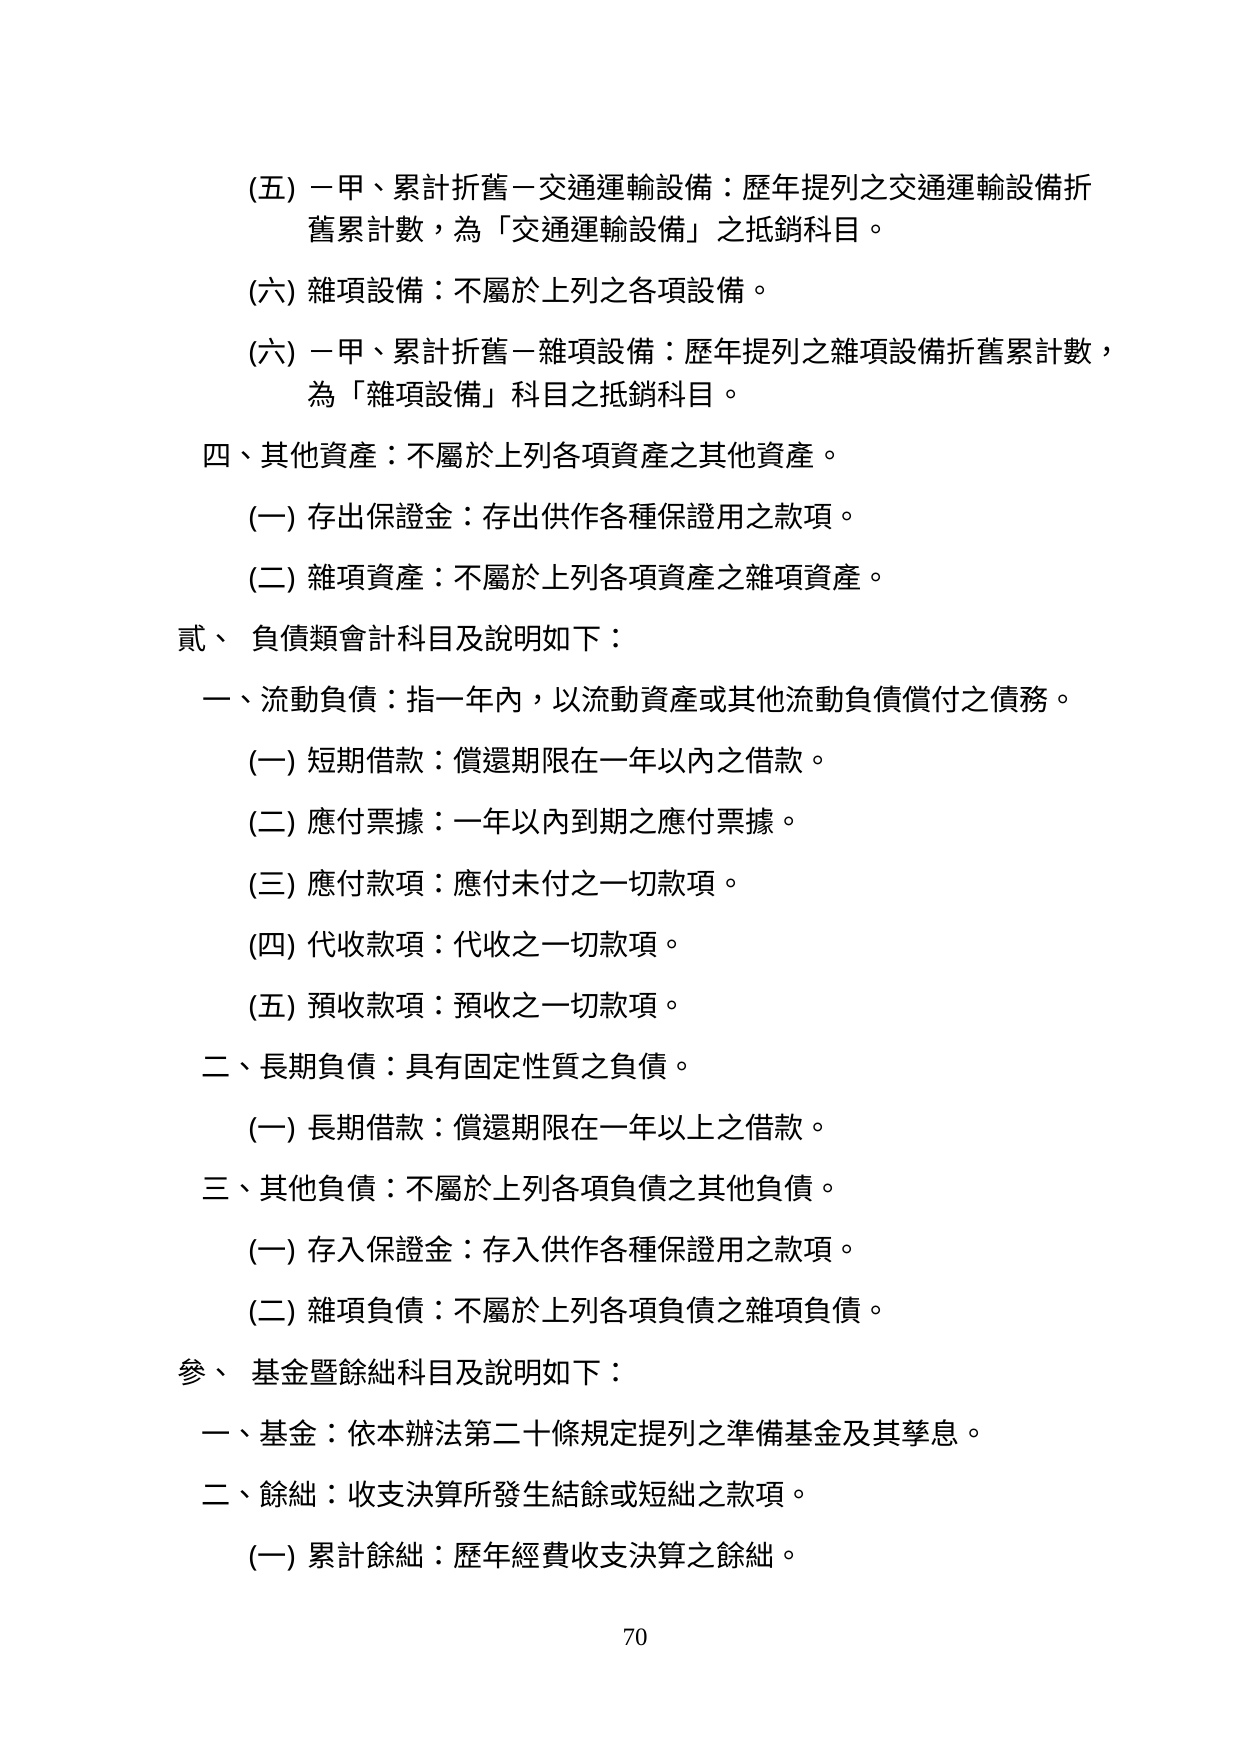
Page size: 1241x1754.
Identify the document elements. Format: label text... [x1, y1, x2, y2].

text 貳、 負債類會計科目及說明如下： [177, 616, 1092, 658]
text (四) 代收款項：代收之一切款項。 [248, 921, 1092, 964]
text (五) 預收款項：預收之一切款項。 [248, 982, 1092, 1025]
text (三) 應付款項：應付未付之一切款項。 [248, 860, 1092, 903]
text 二、餘絀：收支決算所發生結餘或短絀之款項。 [201, 1471, 1092, 1513]
text 一、流動負債：指一年內，以流動資產或其他流動負債償付之債務。 [202, 677, 1092, 719]
text 一、基金：依本辦法第二十條規定提列之準備基金及其孳息。 [201, 1410, 1092, 1452]
text (六) －甲、累計折舊－雜項設備：歷年提列之雜項設備折舊累計數，為「雜項設備」科目之抵銷科目。 [248, 329, 1092, 414]
text (五) －甲、累計折舊－交通運輸設備：歷年提列之交通運輸設備折舊累計數，為「交通運輸設備」之抵銷科目。 [248, 164, 1092, 249]
text (一) 存入保證金：存入供作各種保證用之款項。 [248, 1227, 1092, 1269]
text (一) 存出保證金：存出供作各種保證用之款項。 [248, 493, 1092, 536]
text 二、長期負債：具有固定性質之負債。 [201, 1044, 1092, 1086]
text (二) 應付票據：一年以內到期之應付票據。 [248, 799, 1092, 841]
text 四、其他資產：不屬於上列各項資產之其他資產。 [202, 432, 1092, 475]
text (二) 雜項資產：不屬於上列各項資產之雜項資產。 [248, 555, 1092, 597]
text (二) 雜項負債：不屬於上列各項負債之雜項負債。 [248, 1288, 1092, 1330]
text (六) 雜項設備：不屬於上列之各項設備。 [248, 268, 1092, 310]
text (一) 長期借款：償還期限在一年以上之借款。 [248, 1105, 1092, 1147]
text (一) 短期借款：償還期限在一年以內之借款。 [248, 738, 1092, 780]
text (一) 累計餘絀：歷年經費收支決算之餘絀。 [248, 1532, 1092, 1575]
text 參、 基金暨餘絀科目及說明如下： [177, 1349, 1092, 1391]
text 三、其他負債：不屬於上列各項負債之其他負債。 [201, 1166, 1092, 1208]
